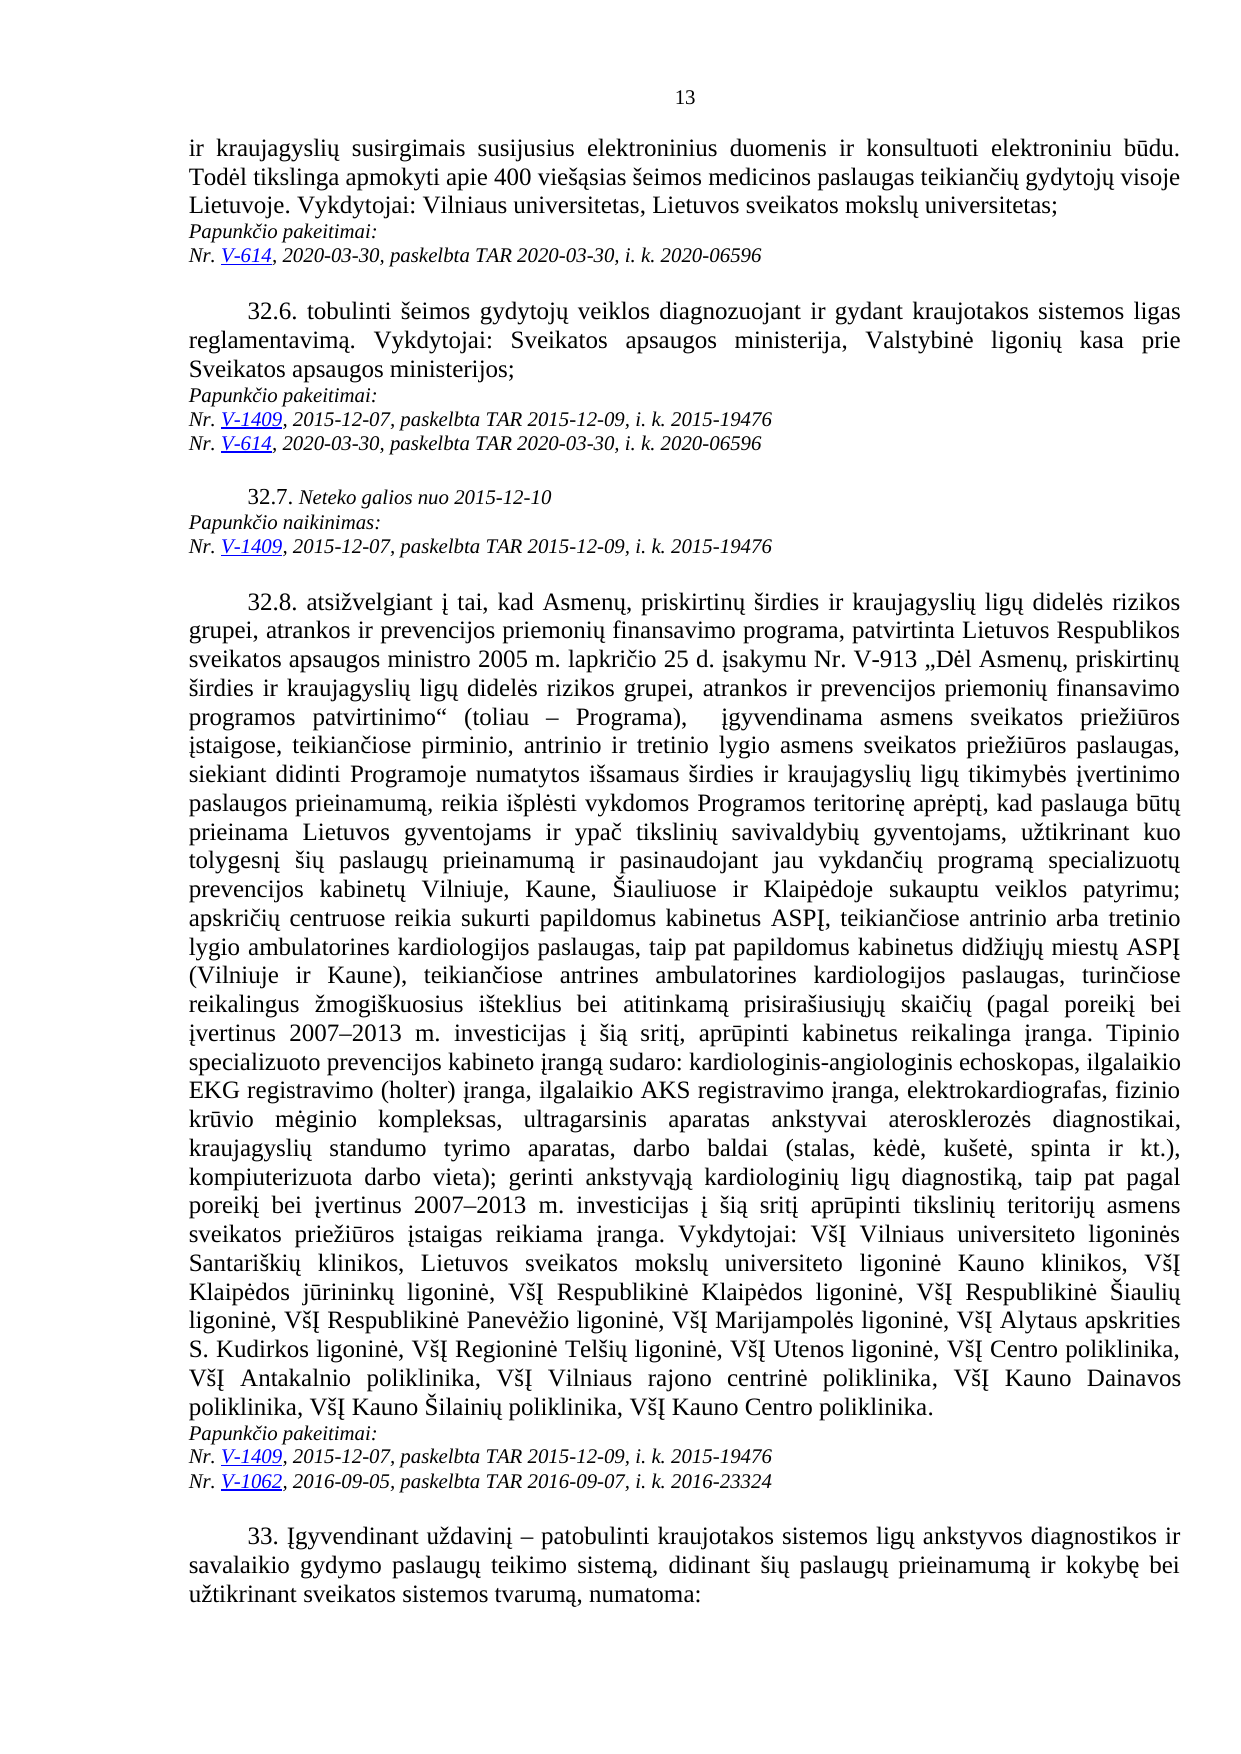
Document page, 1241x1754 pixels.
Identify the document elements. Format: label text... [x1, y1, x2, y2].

text Nr. V-614, 2020-03-30, paskelbta TAR 2020-03-30, i. k. 2020-06596 [188, 431, 1181, 455]
text 32.8. atsižvelgiant į tai, kad Asmenų, priskirtinų širdies ir kraujagyslių ligų didelės rizikos grupei, atrankos ir prevencijos priemonių finansavimo programa, patvirtinta Lietuvos Respublikos sveikatos apsaugos ministro 2005 m. lapkričio 25 d. įsakymu Nr. V-913 „Dėl Asmenų, priskirtinų širdies ir kraujagyslių ligų didelės rizikos grupei, atrankos ir prevencijos priemonių finansavimo programos patvirtinimo“ (toliau – Programa), įgyvendinama asmens sveikatos priežiūros įstaigose, teikiančiose pirminio, antrinio ir tretinio lygio asmens sveikatos priežiūros paslaugas, siekiant didinti Programoje numatytos išsamaus širdies ir kraujagyslių ligų tikimybės įvertinimo paslaugos prieinamumą, reikia išplėsti vykdomos Programos teritorinę aprėptį, kad paslauga būtų prieinama Lietuvos gyventojams ir ypač tikslinių savivaldybių gyventojams, užtikrinant kuo tolygesnį šių paslaugų prieinamumą ir pasinaudojant jau vykdančių programą specializuotų prevencijos kabinetų Vilniuje, Kaune, Šiauliuose ir Klaipėdoje sukauptu veiklos patyrimu; apskričių centruose reikia sukurti papildomus kabinetus ASPĮ, teikiančiose antrinio arba tretinio lygio ambulatorines kardiologijos paslaugas, taip pat papildomus kabinetus didžiųjų miestų ASPĮ (Vilniuje ir Kaune), teikiančiose antrines ambulatorines kardiologijos paslaugas, turinčiose reikalingus žmogiškuosius išteklius bei atitinkamą prisirašiusiųjų skaičių (pagal poreikį bei įvertinus 2007–2013 m. investicijas į šią sritį, aprūpinti kabinetus reikalinga įranga. Tipinio specializuoto prevencijos kabineto įrangą sudaro: kardiologinis-angiologinis echoskopas, ilgalaikio EKG registravimo (holter) įranga, ilgalaikio AKS registravimo įranga, elektrokardiografas, fizinio krūvio mėginio kompleksas, ultragarsinis aparatas ankstyvai aterosklerozės diagnostikai, kraujagyslių standumo tyrimo aparatas, darbo baldai (stalas, kėdė, kušetė, spinta ir kt.), kompiuterizuota darbo vieta); gerinti ankstyvąją kardiologinių ligų diagnostiką, taip pat pagal poreikį bei įvertinus 2007–2013 m. investicijas į šią sritį aprūpinti tikslinių teritorijų asmens sveikatos priežiūros įstaigas reikiama įranga. Vykdytojai: VšĮ Vilniaus universiteto ligoninės Santariškių klinikos, Lietuvos sveikatos mokslų universiteto ligoninė Kauno klinikos, VšĮ Klaipėdos jūrininkų ligoninė, VšĮ Respublikinė Klaipėdos ligoninė, VšĮ Respublikinė Šiaulių ligoninė, VšĮ Respublikinė Panevėžio ligoninė, VšĮ Marijampolės ligoninė, VšĮ Alytaus apskrities S. Kudirkos ligoninė, VšĮ Regioninė Telšių ligoninė, VšĮ Utenos ligoninė, VšĮ Centro poliklinika, VšĮ Antakalnio poliklinika, VšĮ Vilniaus rajono centrinė poliklinika, VšĮ Kauno Dainavos poliklinika, VšĮ Kauno Šilainių poliklinika, VšĮ Kauno Centro poliklinika. [188, 587, 1181, 1420]
text 32.7. Neteko galios nuo 2015-12-10 [188, 483, 1181, 510]
text 32.6. tobulinti šeimos gydytojų veiklos diagnozuojant ir gydant kraujotakos sistemos ligas reglamentavimą. Vykdytojai: Sveikatos apsaugos ministerija, Valstybinė ligonių kasa prie Sveikatos apsaugos ministerijos; [188, 296, 1181, 382]
text Papunkčio pakeitimai: [188, 219, 1181, 243]
text Papunkčio naikinimas: [188, 510, 1181, 534]
text Nr. V-1409, 2015-12-07, paskelbta TAR 2015-12-09, i. k. 2015-19476 [188, 1444, 1181, 1468]
text Nr. V-1409, 2015-12-07, paskelbta TAR 2015-12-09, i. k. 2015-19476 [188, 407, 1181, 431]
text Papunkčio pakeitimai: [188, 1420, 1181, 1444]
text Papunkčio pakeitimai: [188, 382, 1181, 407]
text 33. Įgyvendinant uždavinį – patobulinti kraujotakos sistemos ligų ankstyvos diagnostikos ir savalaikio gydymo paslaugų teikimo sistemą, didinant šių paslaugų prieinamumą ir kokybę bei užtikrinant sveikatos sistemos tvarumą, numatoma: [188, 1521, 1181, 1608]
text Nr. V-1409, 2015-12-07, paskelbta TAR 2015-12-09, i. k. 2015-19476 [188, 534, 1181, 558]
text Nr. V-614, 2020-03-30, paskelbta TAR 2020-03-30, i. k. 2020-06596 [188, 243, 1181, 267]
text ir kraujagyslių susirgimais susijusius elektroninius duomenis ir konsultuoti elektroniniu būdu. Todėl tikslinga apmokyti apie 400 viešąsias šeimos medicinos paslaugas teikiančių gydytojų visoje Lietuvoje. Vykdytojai: Vilniaus universitetas, Lietuvos sveikatos mokslų universitetas; [188, 133, 1181, 219]
text Nr. V-1062, 2016-09-05, paskelbta TAR 2016-09-07, i. k. 2016-23324 [188, 1468, 1181, 1493]
